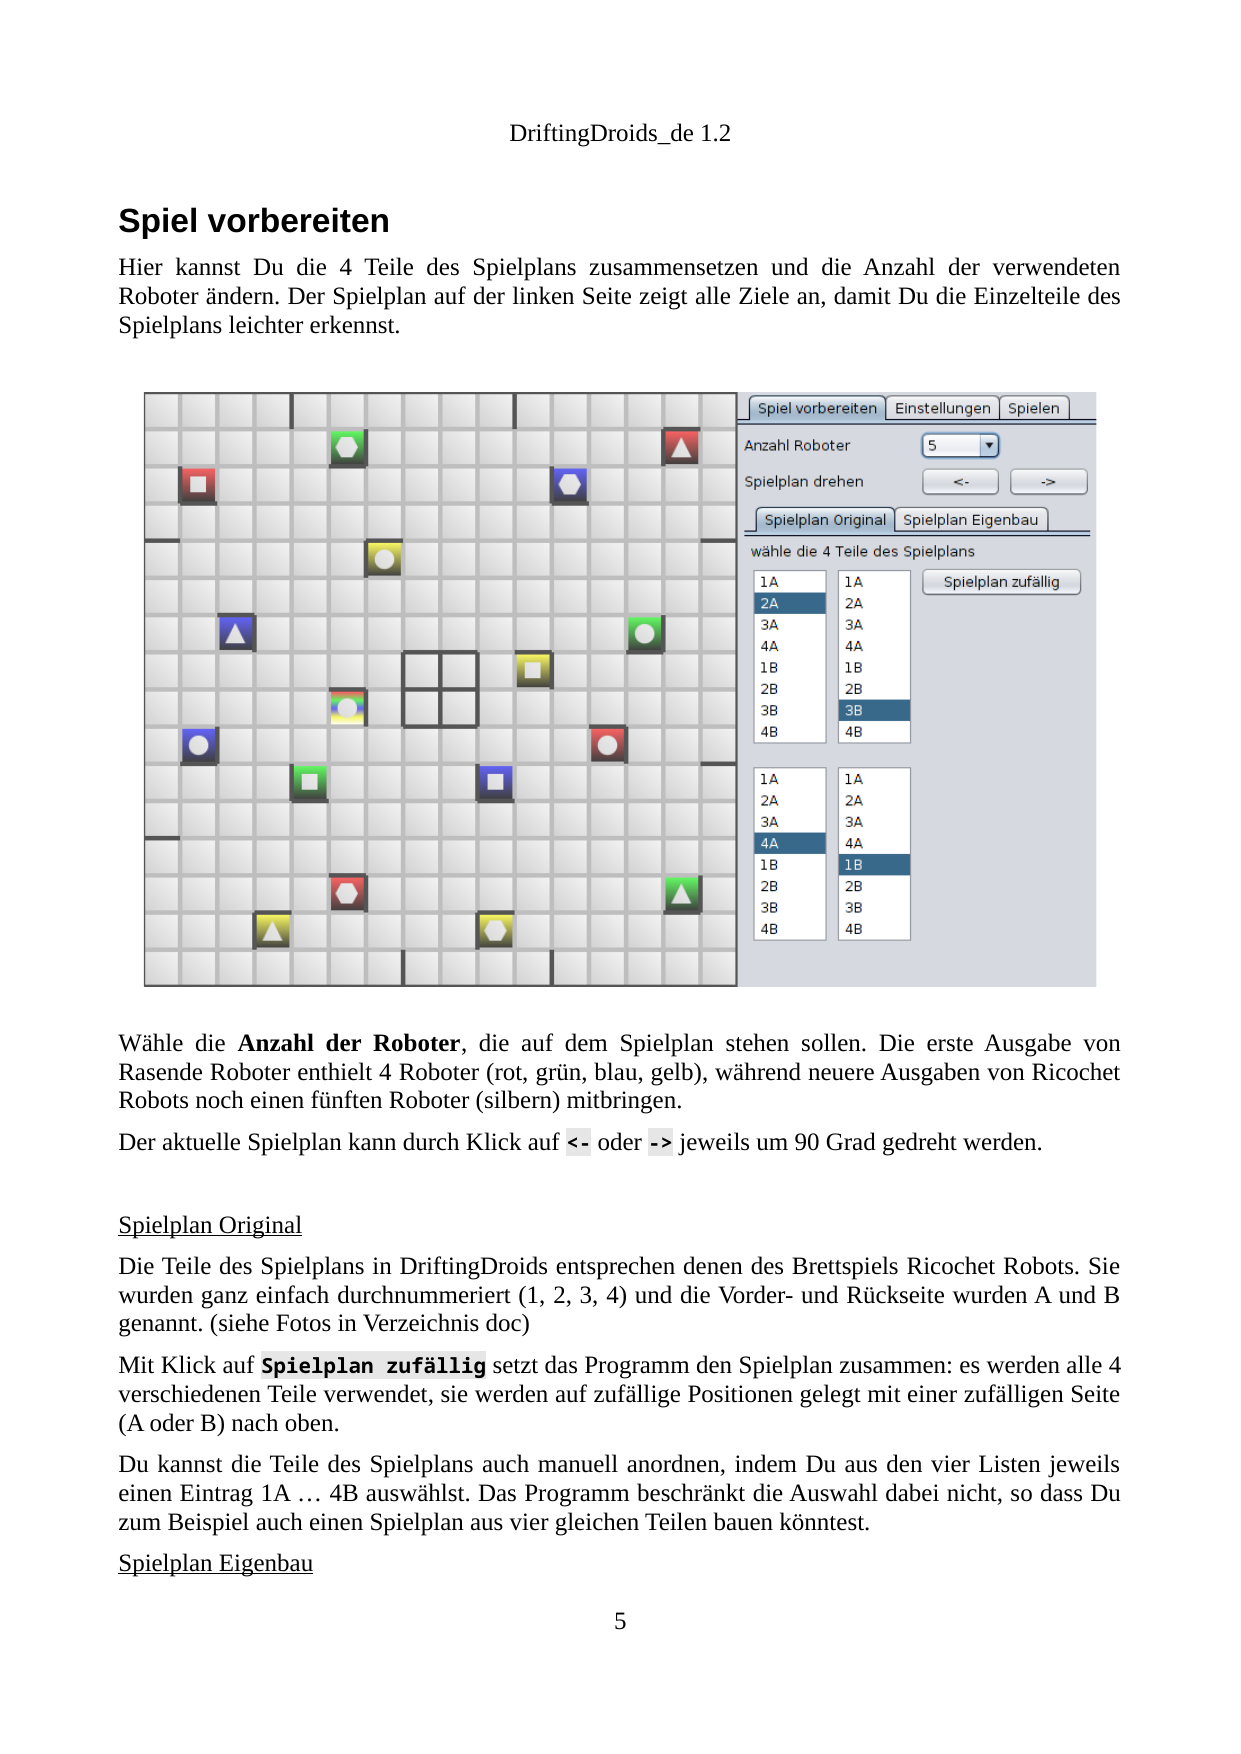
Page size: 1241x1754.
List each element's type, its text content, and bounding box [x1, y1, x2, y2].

text Der aktuelle Spielplan kann durch Klick auf <- oder -> jeweils um 90 Grad gedreht werden. [118, 1127, 1122, 1156]
text Hier kannst Du die 4 Teile des Spielplans zusammensetzen und die Anzahl der verwendeten Roboter ändern. Der Spielplan auf der linken Seite zeigt alle Ziele an, damit Du die Einzelteile des Spielplans leichter erkennst. [118, 252, 1122, 339]
text Du kannst die Teile des Spielplans auch manuell anordnen, indem Du aus den vier Listen jeweils einen Eintrag 1A … 4B auswählst. Das Programm beschränkt die Auswahl dabei nicht, so dass Du zum Beispiel auch einen Spielplan aus vier gleichen Teilen bauen könntest. [118, 1449, 1122, 1536]
text Spielplan Original [118, 1210, 1122, 1238]
text Mit Klick auf Spielplan zufällig setzt das Programm den Spielplan zusammen: es werden alle 4 verschiedenen Teile verwendet, sie werden auf zufällige Positionen gelegt mit einer zufälligen Seite (A oder B) nach oben. [118, 1350, 1122, 1437]
text Spielplan Eigenbau [118, 1548, 1122, 1577]
subtitle Spiel vorbereiten [118, 201, 1122, 240]
text Die Teile des Spielplans in DriftingDroids entsprechen denen des Brettspiels Ricochet Robots. Sie wurden ganz einfach durchnummeriert (1, 2, 3, 4) und die Vorder- und Rückseite wurden A und B genannt. (siehe Fotos in Verzeichnis doc) [118, 1251, 1122, 1337]
text Wähle die Anzahl der Roboter, die auf dem Spielplan stehen sollen. Die erste Ausgabe von Rasende Roboter enthielt 4 Roboter (rot, grün, blau, gelb), während neuere Ausgaben von Ricochet Robots noch einen fünften Roboter (silbern) mitbringen. [118, 1028, 1122, 1114]
picture [143, 392, 1097, 987]
